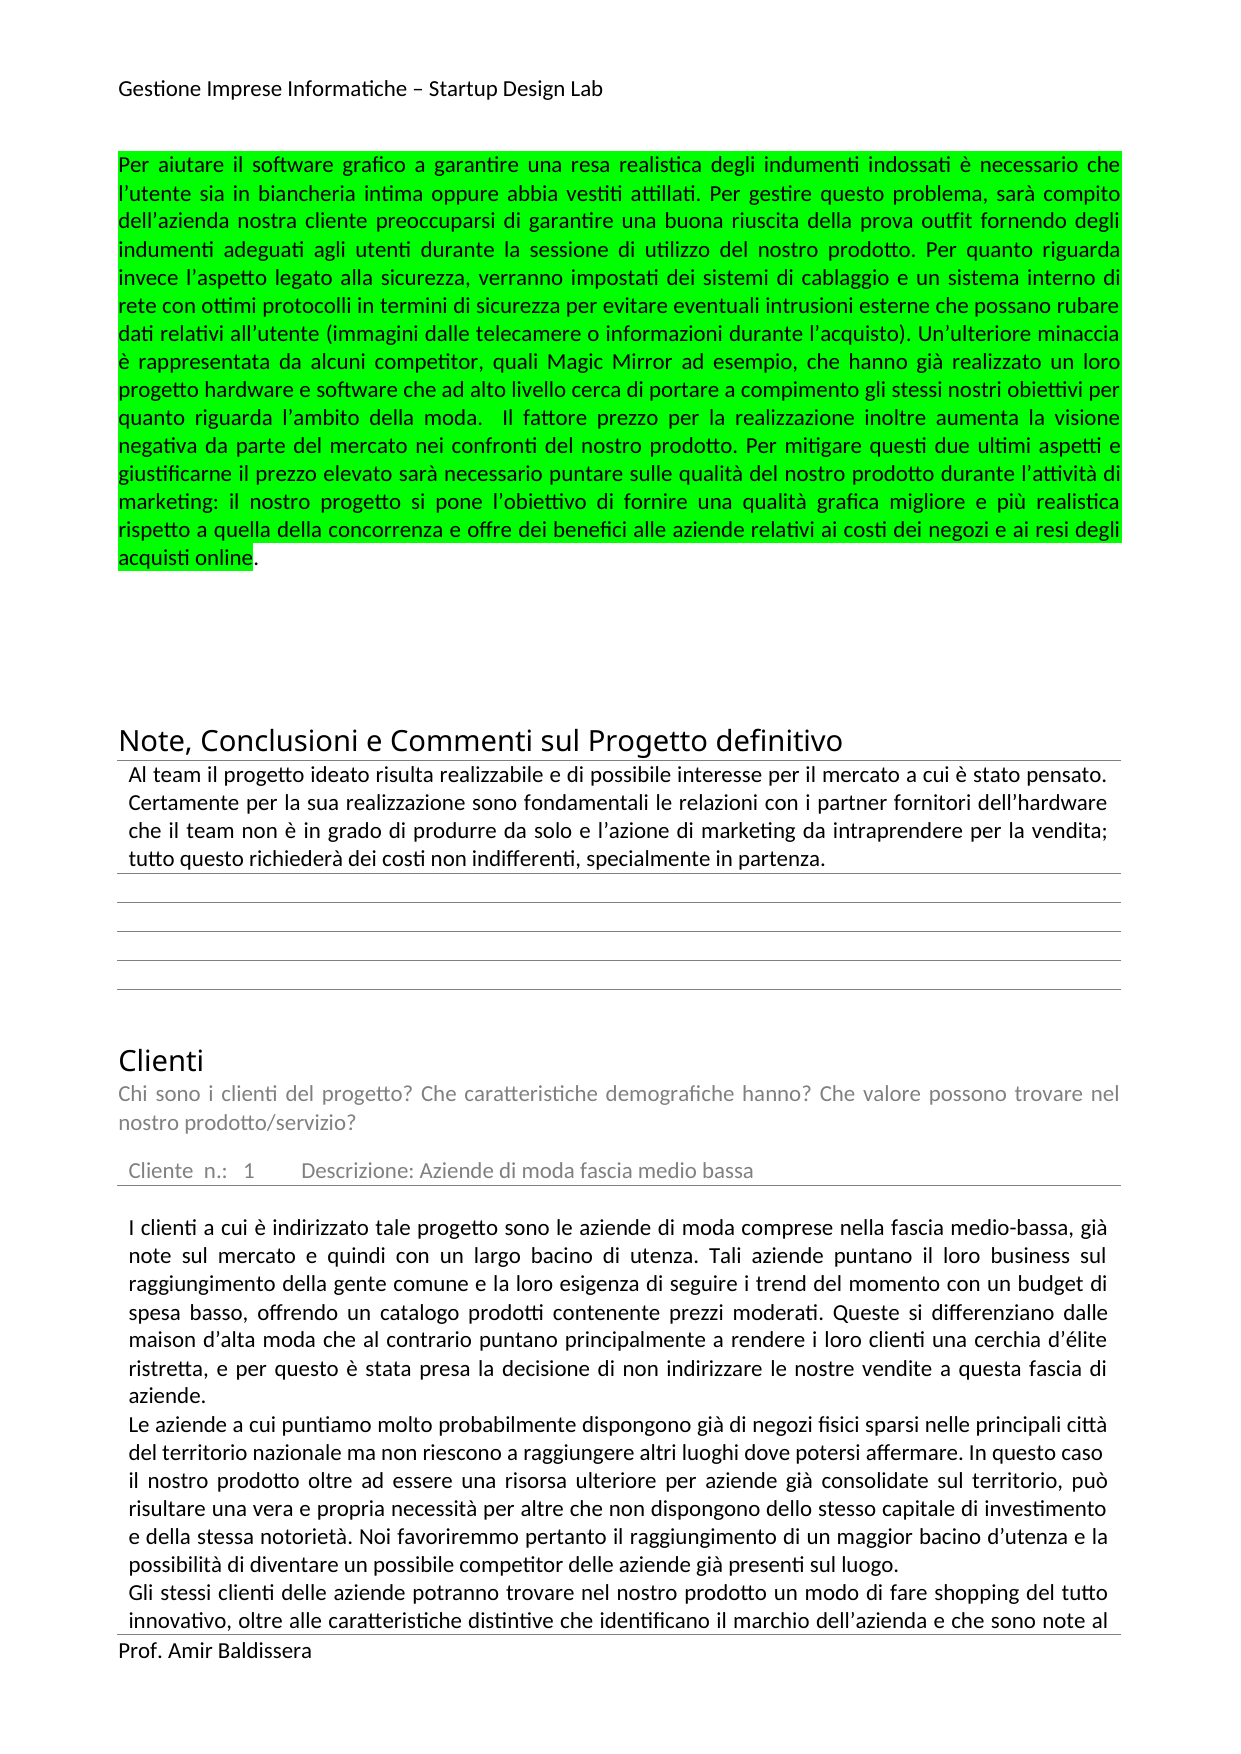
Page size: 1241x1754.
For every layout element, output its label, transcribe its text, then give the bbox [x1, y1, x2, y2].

table_cell I clienti a cui è indirizzato tale progetto sono le aziende di moda comprese nella fascia medio-bassa, già note sul mercato e quindi con un largo bacino di utenza. Tali aziende puntano il loro business sul raggiungimento della gente comune e la loro esigenza di seguire i trend del momento con un budget di spesa basso, offrendo un catalogo prodotti contenente prezzi moderati. Queste si differenziano dalle maison d’alta moda che al contrario puntano principalmente a rendere i loro clienti una cerchia d’élite ristretta, e per questo è stata presa la decisione di non indirizzare le nostre vendite a questa fascia di aziende. Le aziende a cui puntiamo molto probabilmente dispongono già di negozi fisici sparsi nelle principali città del territorio nazionale ma non riescono a raggiungere altri luoghi dove potersi affermare. In questo caso il nostro prodotto oltre ad essere una risorsa ulteriore per aziende già consolidate sul territorio, può risultare una vera e propria necessità per altre che non dispongono dello stesso capitale di investimento e della stessa notorietà. Noi favoriremmo pertanto il raggiungimento di un maggior bacino d’utenza e la possibilità di diventare un possibile competitor delle aziende già presenti sul luogo. Gli stessi clienti delle aziende potranno trovare nel nostro prodotto un modo di fare shopping del tutto innovativo, oltre alle caratteristiche distintive che identificano il marchio dell’azienda e che sono note al [117, 1186, 1121, 1634]
table_cell [117, 932, 1121, 960]
table_cell [117, 961, 1121, 989]
table_cell [117, 874, 1121, 902]
table_header Al team il progetto ideato risulta realizzabile e di possibile interesse per il mercato a cui è stato pensato. Certamente per la sua realizzazione sono fondamentali le relazioni con i partner fornitori dell’hardware che il team non è in grado di produrre da solo e l’azione di marketing da intraprendere per la vendita; tutto questo richiederà dei costi non indifferenti, specialmente in partenza. [117, 761, 1121, 873]
text Per aiutare il software grafico a garantire una resa realistica degli indumenti indossati è necessario che l’utente sia in biancheria intima oppure abbia vestiti attillati. Per gestire questo problema, sarà compito dell’azienda nostra cliente preoccuparsi di garantire una buona riuscita della prova outfit fornendo degli indumenti adeguati agli utenti durante la sessione di utilizzo del nostro prodotto. Per quanto riguarda invece l’aspetto legato alla sicurezza, verranno impostati dei sistemi di cablaggio e un sistema interno di rete con ottimi protocolli in termini di sicurezza per evitare eventuali intrusioni esterne che possano rubare dati relativi all’utente (immagini dalle telecamere o informazioni durante l’acquisto). Un’ulteriore minaccia è rappresentata da alcuni competitor, quali Magic Mirror ad esempio, che hanno già realizzato un loro progetto hardware e software che ad alto livello cerca di portare a compimento gli stessi nostri obiettivi per quanto riguarda l’ambito della moda. Il fattore prezzo per la realizzazione inoltre aumenta la visione negativa da parte del mercato nei confronti del nostro prodotto. Per mitigare questi due ultimi aspetti e giustificarne il prezzo elevato sarà necessario puntare sulle qualità del nostro prodotto durante l’attività di marketing: il nostro progetto si pone l’obiettivo di fornire una qualità grafica migliore e più realistica rispetto a quella della concorrenza e offre dei benefici alle aziende relativi ai costi dei negozi e ai resi degli acquisti online. [118, 151, 1122, 571]
text Chi sono i clienti del progetto? Che caratteristiche demografiche hanno? Che valore possono trovare nel nostro prodotto/servizio? [118, 1079, 1122, 1136]
table_cell [117, 903, 1121, 931]
table_header Cliente n.: 1 Descrizione: Aziende di moda fascia medio bassa [117, 1156, 1121, 1184]
subtitle Note, Conclusioni e Commenti sul Progetto definitivo [118, 720, 1122, 759]
subtitle Clienti [118, 1040, 1122, 1079]
